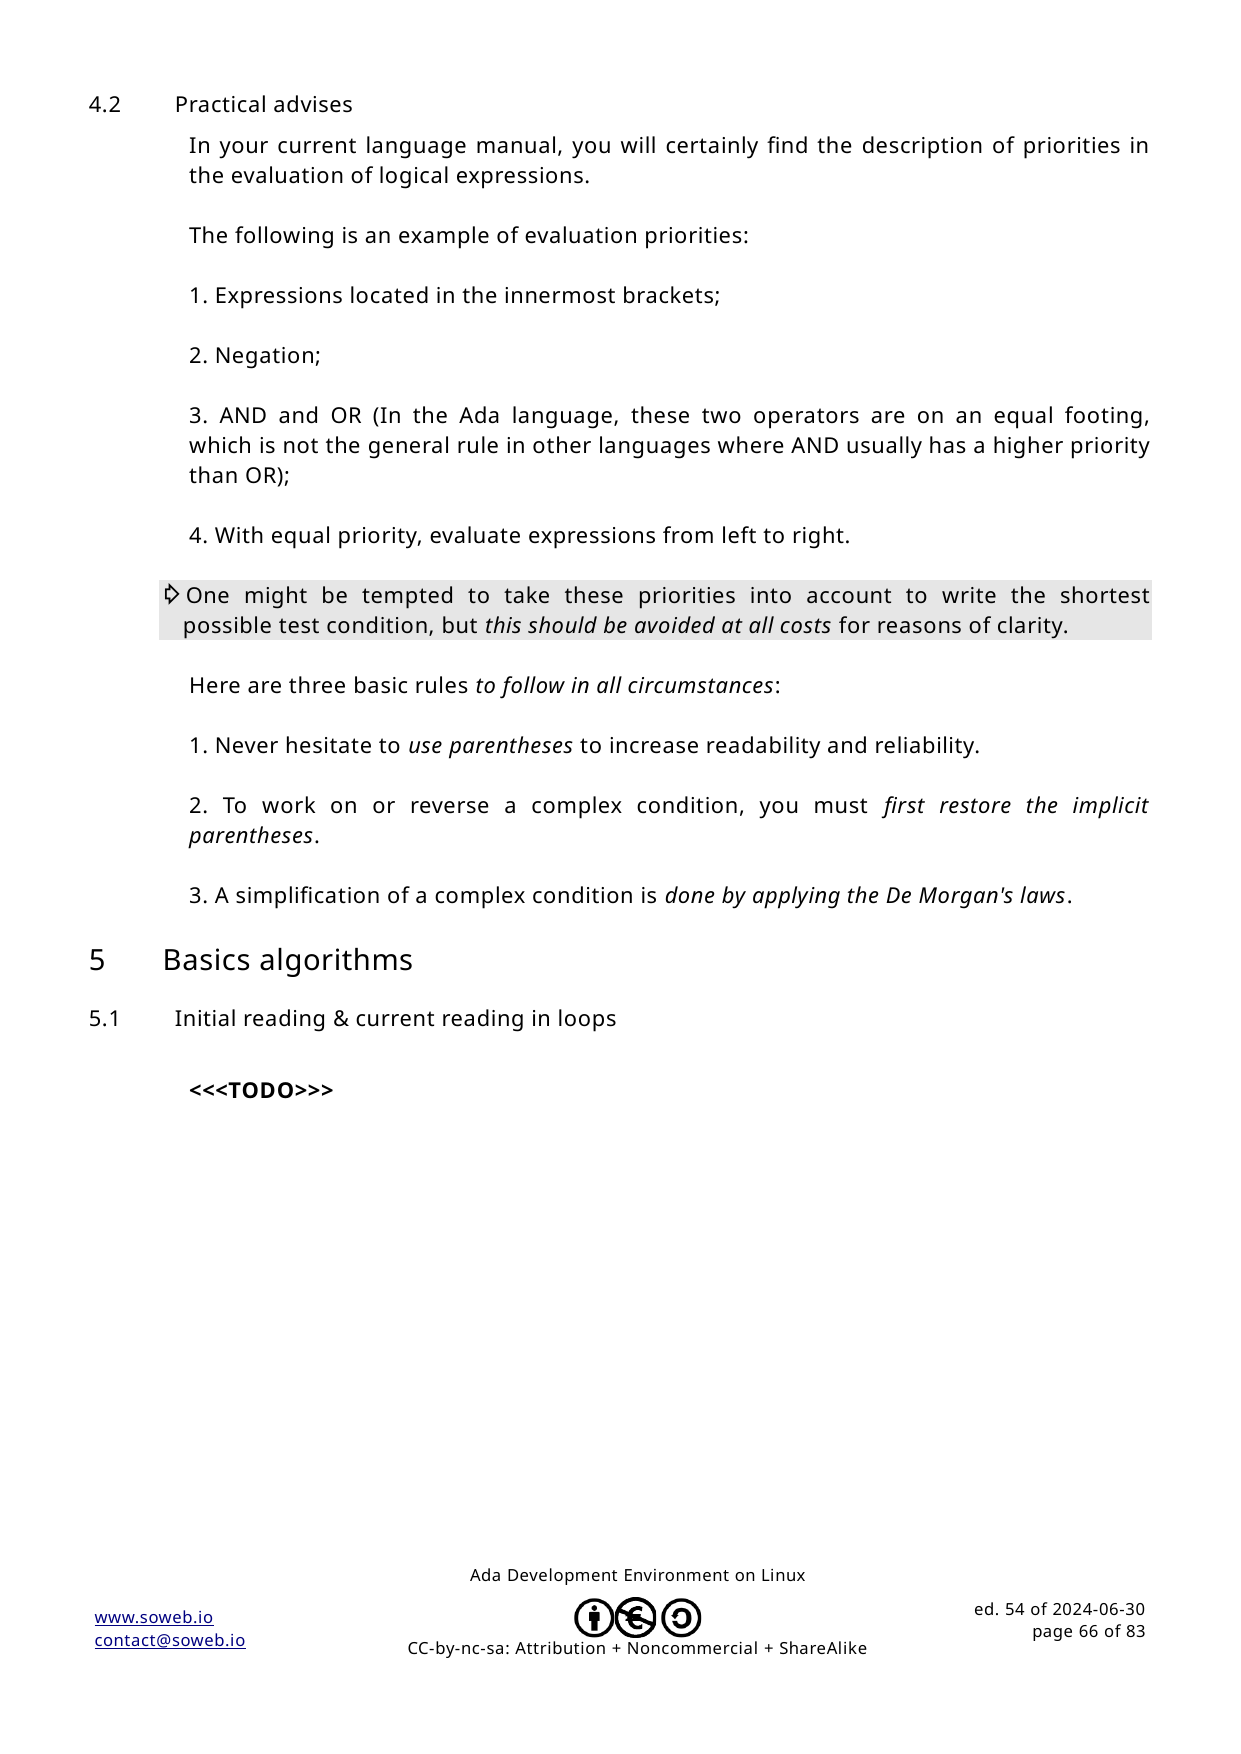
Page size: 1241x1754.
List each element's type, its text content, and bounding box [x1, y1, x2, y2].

text Here are three basic rules to follow in all circumstances: [189, 670, 1152, 700]
text <<<TODO>>> [189, 1075, 1152, 1105]
picture [573, 1597, 657, 1638]
subtitle Initial reading & current reading in loops [88, 1003, 1152, 1033]
text 1. Expressions located in the innermost brackets; [189, 280, 1152, 310]
text 2. To work on or reverse a complex condition, you must first restore the implicit parentheses. [189, 790, 1152, 850]
text In your current language manual, you will certainly find the description of priorities in the evaluation of logical expressions. [189, 130, 1152, 190]
list One might be tempted to take these priorities into account to write the shortest possible test condition, but this should be avoided at all costs for reasons of clarity. [159, 580, 1152, 640]
subtitle Basics algorithms [88, 940, 1152, 979]
subtitle Practical advises [88, 88, 1152, 118]
text 3. AND and OR (In the Ada language, these two operators are on an equal footing, which is not the general rule in other languages where AND usually has a higher priority than OR); [189, 400, 1152, 490]
picture [660, 1597, 702, 1638]
text 1. Never hesitate to use parentheses to increase readability and reliability. [189, 730, 1152, 760]
text 2. Negation; [189, 340, 1152, 370]
text 3. A simplification of a complex condition is done by applying the De Morgan's laws. [189, 880, 1152, 910]
text 4. With equal priority, evaluate expressions from left to right. [189, 520, 1152, 550]
text The following is an example of evaluation priorities: [189, 220, 1152, 250]
